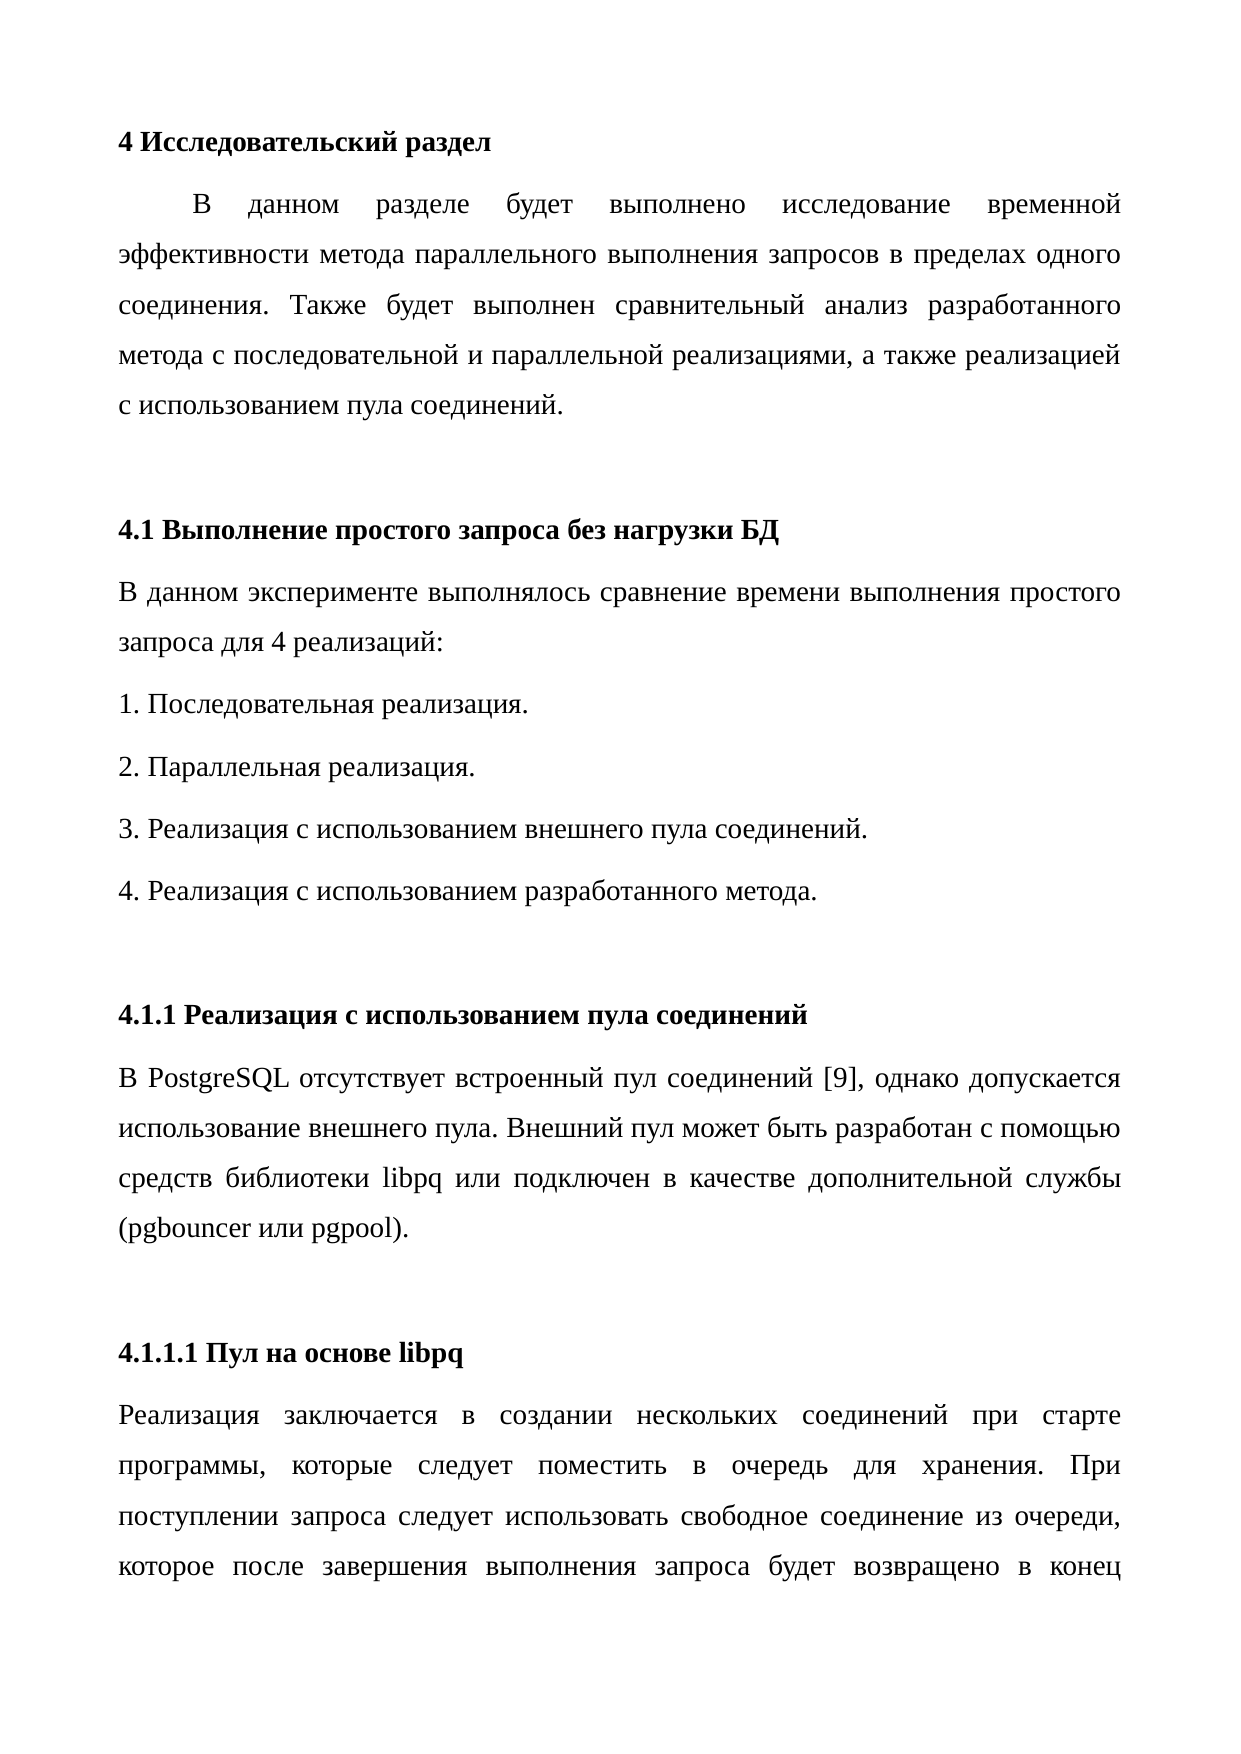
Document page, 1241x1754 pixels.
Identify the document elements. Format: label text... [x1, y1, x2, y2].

text 4.1.1 Реализация с использованием пула соединений [118, 997, 1122, 1031]
text Реализация заключается в создании нескольких соединений при старте программы, которые следует поместить в очередь для хранения. При поступлении запроса следует использовать свободное соединение из очереди, которое после завершения выполнения запроса будет возвращено в конец [118, 1397, 1122, 1582]
text В данном разделе будет выполнено исследование временной эффективности метода параллельного выполнения запросов в пределах одного соединения. Также будет выполнен сравнительный анализ разработанного метода с последовательной и параллельной реализациями, а также реализацией c использованием пула соединений. [118, 186, 1122, 421]
text 3. Реализация с использованием внешнего пула соединений. [118, 811, 1122, 844]
text 4. Реализация с использованием разработанного метода. [118, 873, 1122, 907]
text 4.1 Выполнение простого запроса без нагрузки БД [118, 512, 1122, 545]
text В PostgreSQL отсутствует встроенный пул соединений [9], однако допускается использование внешнего пула. Внешний пул может быть разработан с помощью средств библиотеки libpq или подключен в качестве дополнительной службы (pgbouncer или pgpool). [118, 1060, 1122, 1244]
text В данном эксперименте выполнялось сравнение времени выполнения простого запроса для 4 реализаций: [118, 574, 1122, 658]
text 2. Параллельная реализация. [118, 749, 1122, 782]
text 1. Последовательная реализация. [118, 687, 1122, 720]
text 4 Исследовательский раздел [118, 124, 1122, 158]
text 4.1.1.1 Пул на основе libpq [118, 1335, 1122, 1368]
